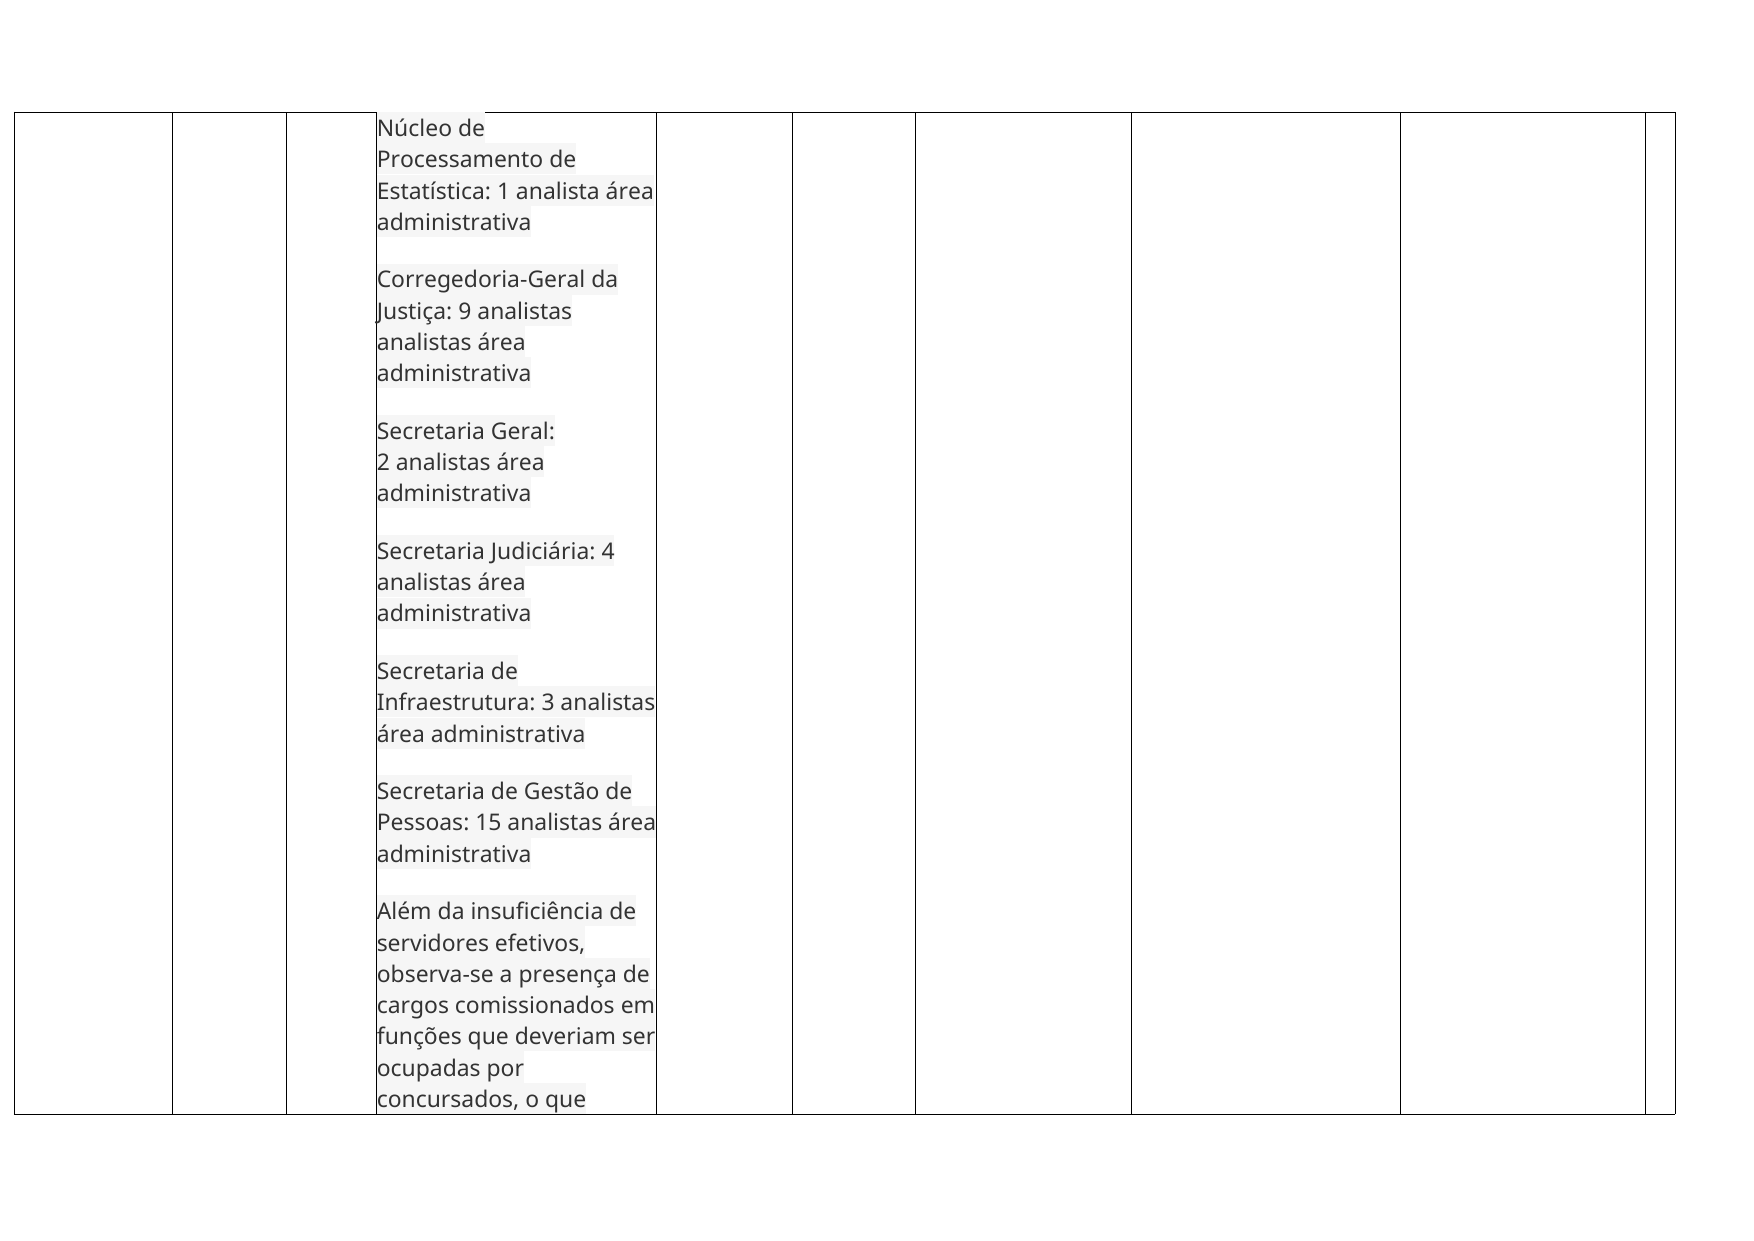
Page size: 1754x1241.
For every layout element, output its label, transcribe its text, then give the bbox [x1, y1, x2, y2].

table_cell [15, 113, 172, 1114]
table_cell [173, 113, 286, 1114]
table_cell [1132, 113, 1400, 1114]
table_cell [657, 113, 792, 1114]
table_cell Núcleo de Processamento de Estatística: 1 analista área administrativa Corregedoria-Geral da Justiça: 9 analistas analistas área administrativa Secretaria Geral: 2 analistas área administrativa Secretaria Judiciária: 4 analistas área administrativa Secretaria de Infraestrutura: 3 analistas área administrativa Secretaria de Gestão de Pessoas: 15 analistas área administrativa Além da insuficiência de servidores efetivos, observa-se a presença de cargos comissionados em funções que deveriam ser ocupadas por concursados, o que [377, 113, 656, 1114]
table_cell [287, 113, 376, 1114]
table_cell [916, 113, 1131, 1114]
table_cell [1676, 112, 1745, 1114]
table_cell [1401, 113, 1645, 1114]
table_cell [793, 113, 915, 1114]
table_cell [1646, 113, 1675, 1114]
